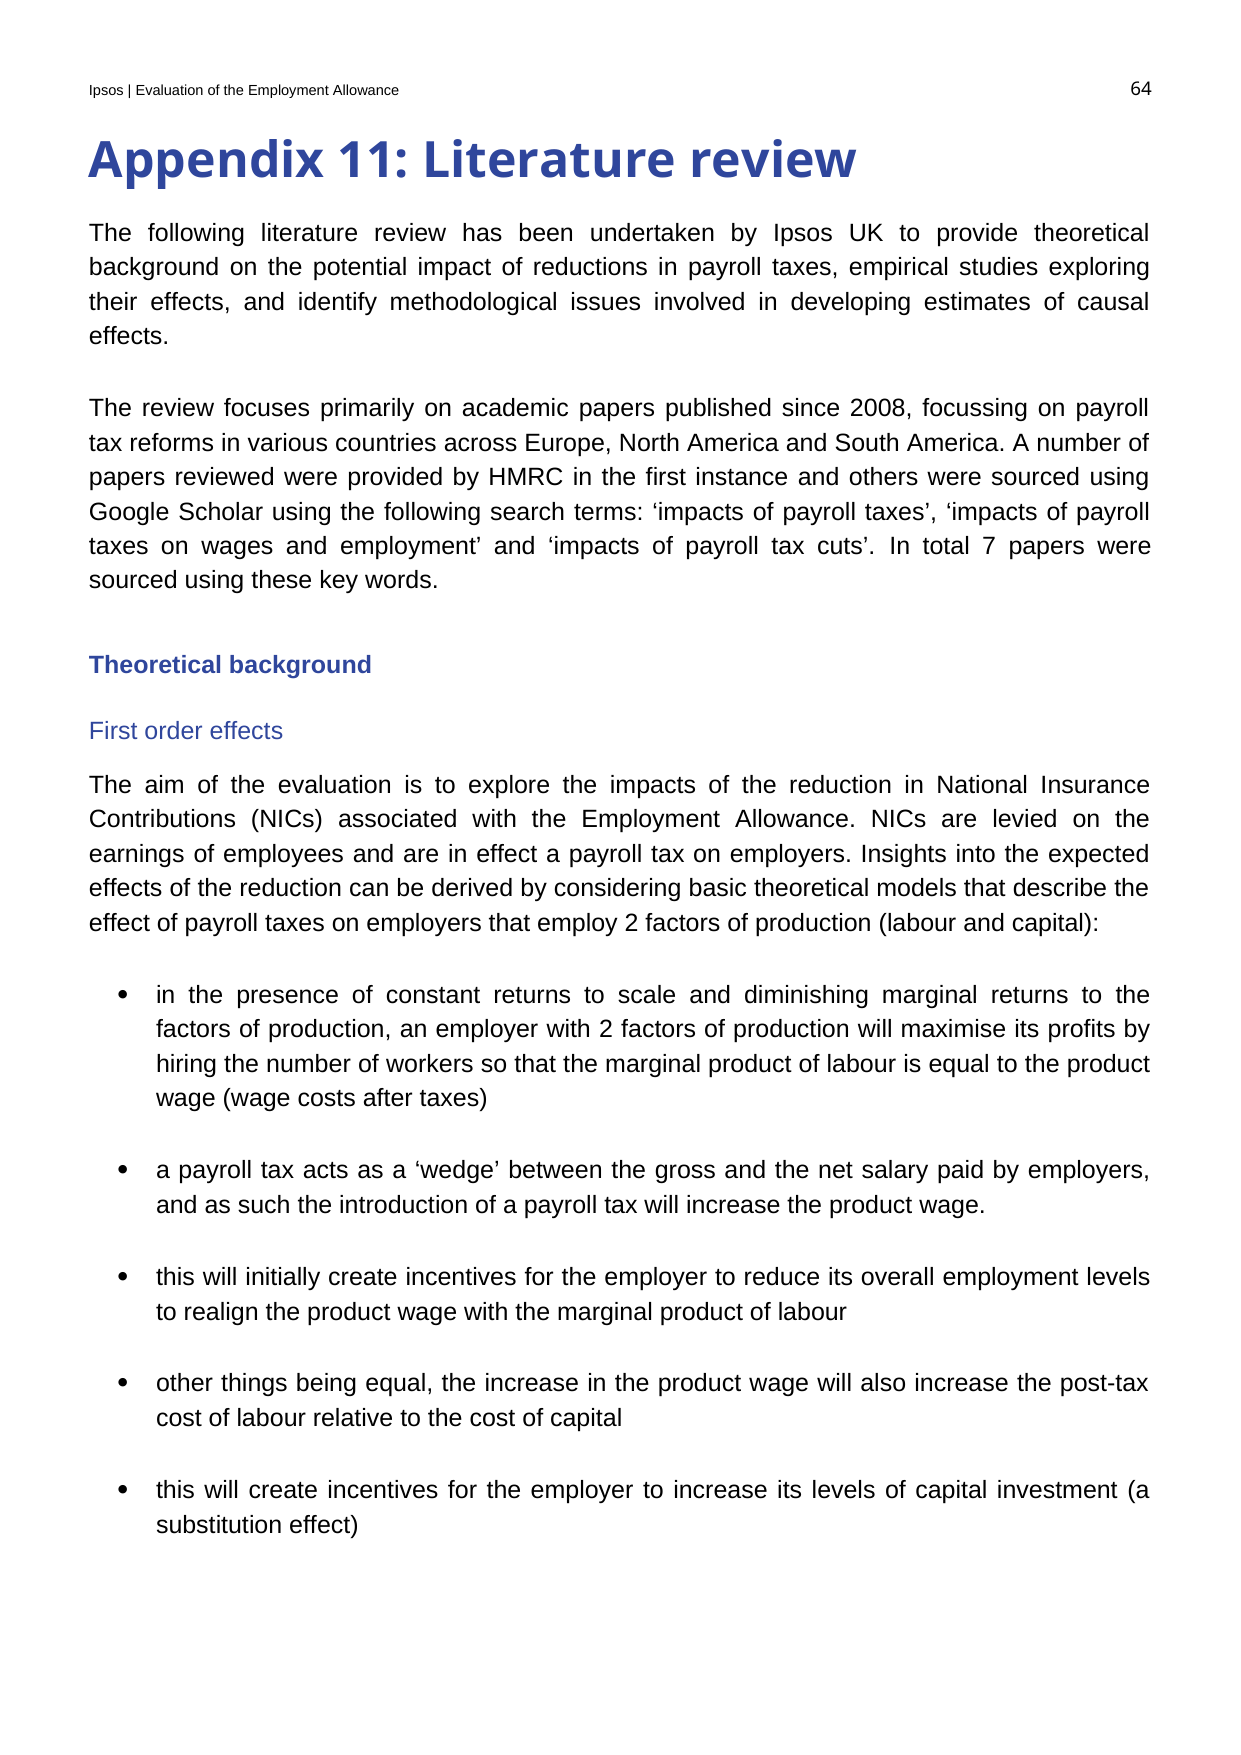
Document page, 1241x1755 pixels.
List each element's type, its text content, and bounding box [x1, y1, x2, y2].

text The aim of the evaluation is to explore the impacts of the reduction in National Insurance Contributions (NICs) associated with the Employment Allowance. NICs are levied on the earnings of employees and are in effect a payroll tax on employers. Insights into the expected effects of the reduction can be derived by considering basic theoretical models that describe the effect of payroll taxes on employers that employ 2 factors of production (labour and capital): [89, 770, 1152, 937]
list this will create incentives for the employer to increase its levels of capital investment (a substitution effect) [118, 1475, 1152, 1538]
list a payroll tax acts as a ‘wedge’ between the gross and the net salary paid by employers, and as such the introduction of a payroll tax will increase the product wage. [118, 1155, 1152, 1219]
text The following literature review has been undertaken by Ipsos UK to provide theoretical background on the potential impact of reductions in payroll taxes, empirical studies exploring their effects, and identify methodological issues involved in developing estimates of causal effects. [89, 218, 1152, 350]
text The review focuses primarily on academic papers published since 2008, focussing on payroll tax reforms in various countries across Europe, North America and South America. A number of papers reviewed were provided by HMRC in the first instance and others were sourced using Google Scholar using the following search terms: ‘impacts of payroll taxes’, ‘impacts of payroll taxes on wages and employment’ and ‘impacts of payroll tax cuts’. In total 7 papers were sourced using these key words. [89, 393, 1152, 594]
list this will initially create incentives for the employer to reduce its overall employment levels to realign the product wage with the marginal product of labour [118, 1262, 1152, 1325]
subtitle First order effects [89, 716, 1152, 745]
subtitle Theoretical background [89, 650, 1152, 679]
list other things being equal, the increase in the product wage will also increase the post-tax cost of labour relative to the cost of capital [118, 1368, 1152, 1432]
subtitle Appendix 11: Literature review [89, 124, 1152, 193]
list in the presence of constant returns to scale and diminishing marginal returns to the factors of production, an employer with 2 factors of production will maximise its profits by hiring the number of workers so that the marginal product of labour is equal to the product wage (wage costs after taxes) [118, 980, 1152, 1112]
